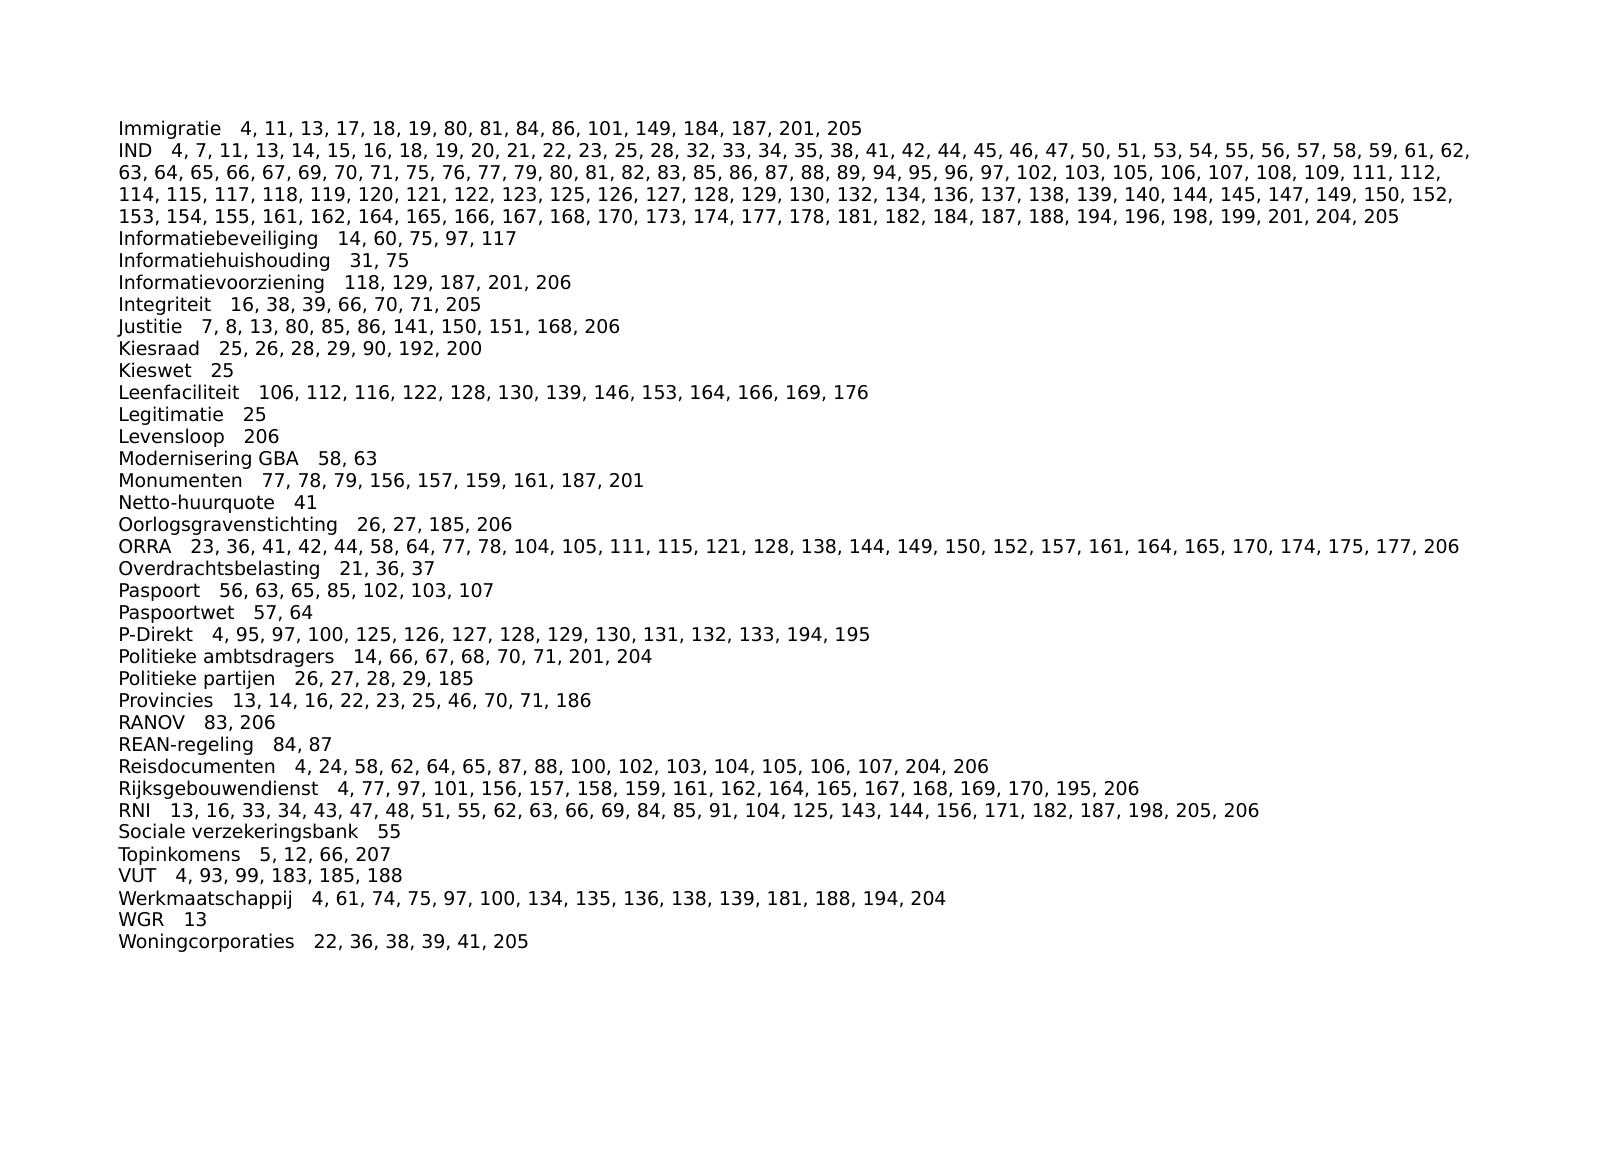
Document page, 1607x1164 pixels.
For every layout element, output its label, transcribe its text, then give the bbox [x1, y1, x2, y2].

text Informatievoorziening 118, 129, 187, 201, 206 [118, 272, 1488, 294]
text Rijksgebouwendienst 4, 77, 97, 101, 156, 157, 158, 159, 161, 162, 164, 165, 167, 168, 169, 170, 195, 206 [118, 777, 1488, 799]
text ORRA 23, 36, 41, 42, 44, 58, 64, 77, 78, 104, 105, 111, 115, 121, 128, 138, 144, 149, 150, 152, 157, 161, 164, 165, 170, 174, 175, 177, 206 [118, 536, 1488, 558]
text RNI 13, 16, 33, 34, 43, 47, 48, 51, 55, 62, 63, 66, 69, 84, 85, 91, 104, 125, 143, 144, 156, 171, 182, 187, 198, 205, 206 [118, 799, 1488, 821]
text Informatiebeveiliging 14, 60, 75, 97, 117 [118, 228, 1488, 250]
text Netto-huurquote 41 [118, 492, 1488, 514]
text Politieke ambtsdragers 14, 66, 67, 68, 70, 71, 201, 204 [118, 646, 1488, 668]
text Justitie 7, 8, 13, 80, 85, 86, 141, 150, 151, 168, 206 [118, 316, 1488, 338]
text P-Direkt 4, 95, 97, 100, 125, 126, 127, 128, 129, 130, 131, 132, 133, 194, 195 [118, 624, 1488, 646]
text Leenfaciliteit 106, 112, 116, 122, 128, 130, 139, 146, 153, 164, 166, 169, 176 [118, 382, 1488, 404]
text Levensloop 206 [118, 426, 1488, 448]
text Modernisering GBA 58, 63 [118, 448, 1488, 470]
text Provincies 13, 14, 16, 22, 23, 25, 46, 70, 71, 186 [118, 689, 1488, 712]
text Werkmaatschappij 4, 61, 74, 75, 97, 100, 134, 135, 136, 138, 139, 181, 188, 194, 204 [118, 887, 1488, 909]
text Sociale verzekeringsbank 55 [118, 821, 1488, 843]
text Overdrachtsbelasting 21, 36, 37 [118, 558, 1488, 580]
text VUT 4, 93, 99, 183, 185, 188 [118, 865, 1488, 887]
text WGR 13 [118, 909, 1488, 931]
text Kieswet 25 [118, 360, 1488, 382]
text Woningcorporaties 22, 36, 38, 39, 41, 205 [118, 931, 1488, 953]
text IND 4, 7, 11, 13, 14, 15, 16, 18, 19, 20, 21, 22, 23, 25, 28, 32, 33, 34, 35, 38, 41, 42, 44, 45, 46, 47, 50, 51, 53, 54, 55, 56, 57, 58, 59, 61, 62, 63, 64, 65, 66, 67, 69, 70, 71, 75, 76, 77, 79, 80, 81, 82, 83, 85, 86, 87, 88, 89, 94, 95, 96, 97, 102, 103, 105, 106, 107, 108, 109, 111, 112, 114, 115, 117, 118, 119, 120, 121, 122, 123, 125, 126, 127, 128, 129, 130, 132, 134, 136, 137, 138, 139, 140, 144, 145, 147, 149, 150, 152, 153, 154, 155, 161, 162, 164, 165, 166, 167, 168, 170, 173, 174, 177, 178, 181, 182, 184, 187, 188, 194, 196, 198, 199, 201, 204, 205 [118, 140, 1488, 228]
text Oorlogsgravenstichting 26, 27, 185, 206 [118, 514, 1488, 536]
text Immigratie 4, 11, 13, 17, 18, 19, 80, 81, 84, 86, 101, 149, 184, 187, 201, 205 [118, 118, 1488, 140]
text Kiesraad 25, 26, 28, 29, 90, 192, 200 [118, 338, 1488, 360]
text Topinkomens 5, 12, 66, 207 [118, 843, 1488, 865]
text Monumenten 77, 78, 79, 156, 157, 159, 161, 187, 201 [118, 470, 1488, 492]
text Paspoortwet 57, 64 [118, 602, 1488, 624]
text Paspoort 56, 63, 65, 85, 102, 103, 107 [118, 580, 1488, 602]
text Reisdocumenten 4, 24, 58, 62, 64, 65, 87, 88, 100, 102, 103, 104, 105, 106, 107, 204, 206 [118, 756, 1488, 777]
text RANOV 83, 206 [118, 712, 1488, 733]
text Legitimatie 25 [118, 404, 1488, 426]
text REAN-regeling 84, 87 [118, 733, 1488, 756]
text Politieke partijen 26, 27, 28, 29, 185 [118, 668, 1488, 689]
text Informatiehuishouding 31, 75 [118, 250, 1488, 272]
text Integriteit 16, 38, 39, 66, 70, 71, 205 [118, 294, 1488, 316]
